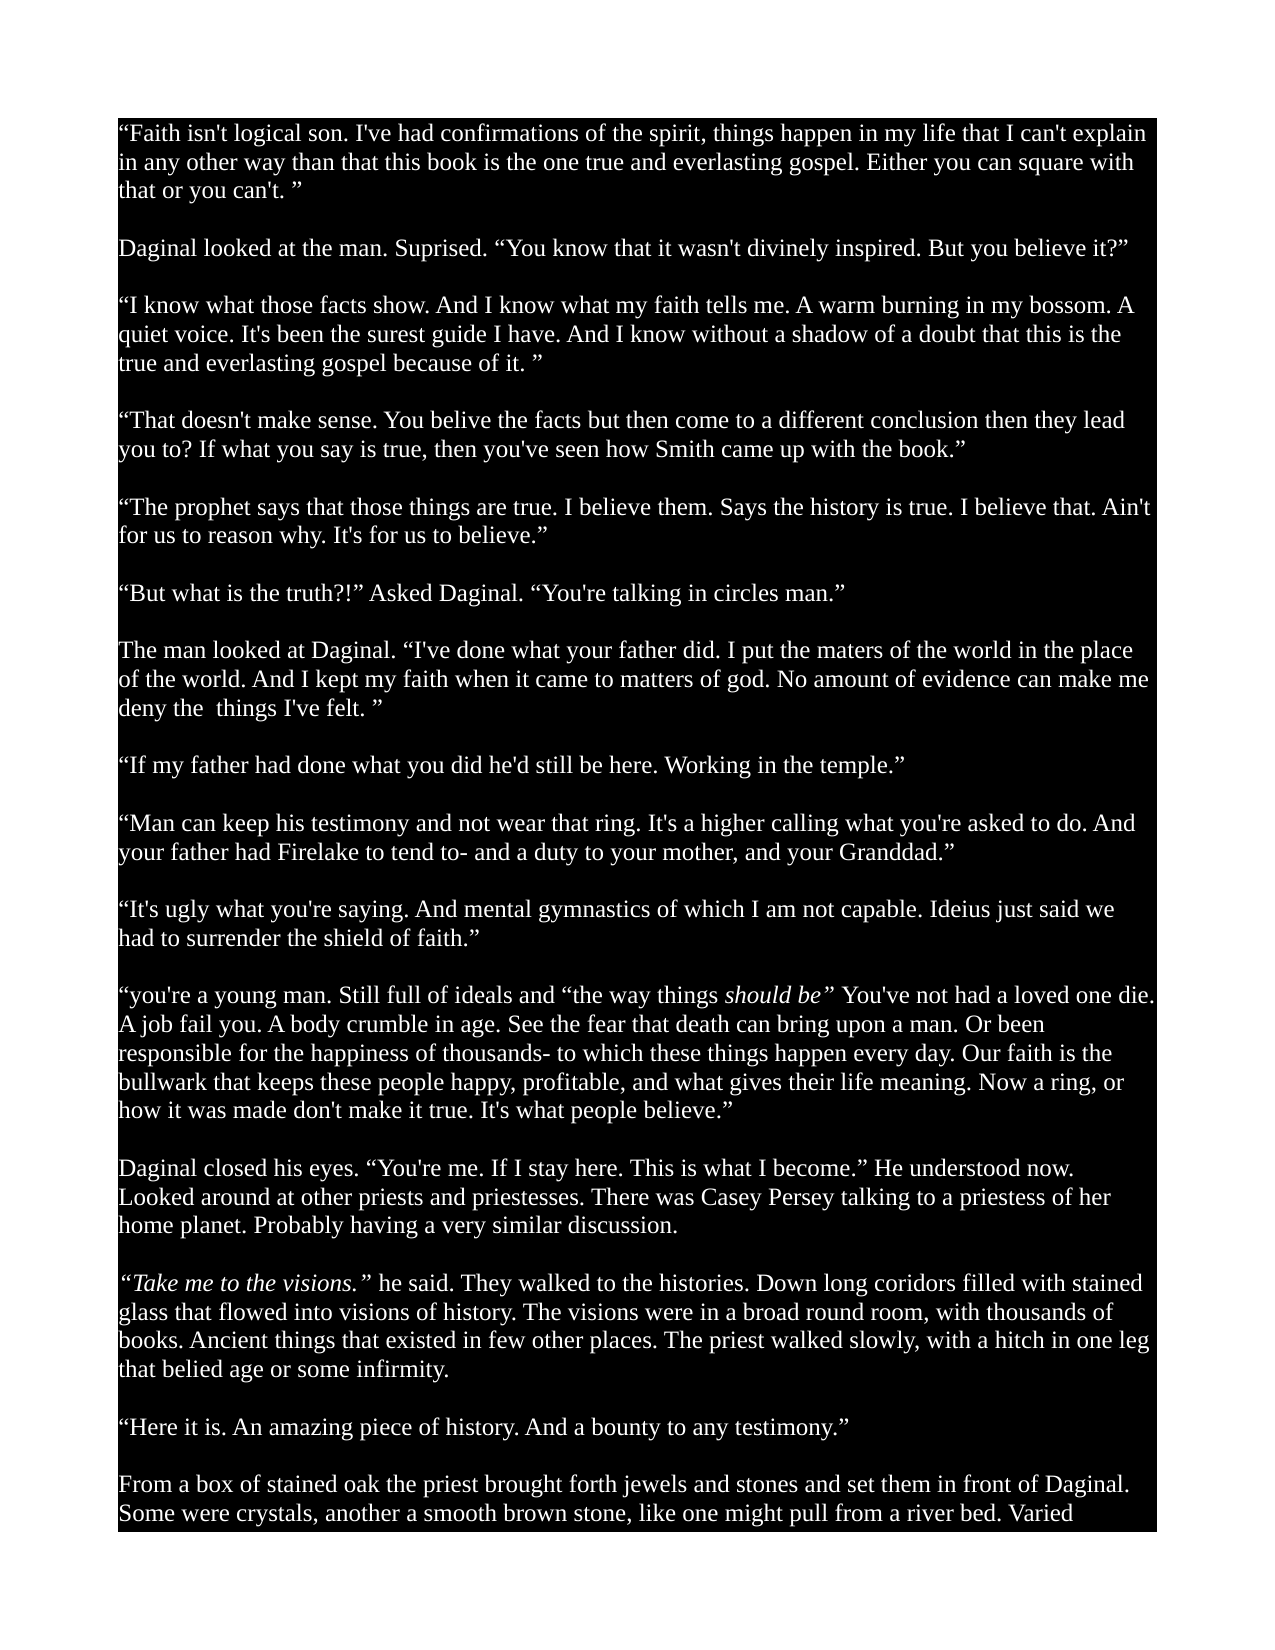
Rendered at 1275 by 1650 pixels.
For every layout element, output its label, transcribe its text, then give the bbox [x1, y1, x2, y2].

text “It's ugly what you're saying. And mental gymnastics of which I am not capable. Ideius just said we had to surrender the shield of faith.” [118, 894, 1157, 952]
text “Here it is. An amazing piece of history. And a bounty to any testimony.” [118, 1412, 1157, 1441]
text “Man can keep his testimony and not wear that ring. It's a higher calling what you're asked to do. And your father had Firelake to tend to- and a duty to your mother, and your Granddad.” [118, 808, 1157, 866]
text “That doesn't make sense. You belive the facts but then come to a different conclusion then they lead you to? If what you say is true, then you've seen how Smith came up with the book.” [118, 406, 1157, 463]
text “you're a young man. Still full of ideals and “the way things should be” You've not had a loved one die. A job fail you. A body crumble in age. See the fear that death can bring upon a man. Or been responsible for the happiness of thousands- to which these things happen every day. Our faith is the bullwark that keeps these people happy, profitable, and what gives their life meaning. Now a ring, or how it was made don't make it true. It's what people believe.” [118, 981, 1157, 1124]
text The man looked at Daginal. “I've done what your father did. I put the maters of the world in the place of the world. And I kept my faith when it came to matters of god. No amount of evidence can make me deny the things I've felt. ” “If my father had done what you did he'd still be here. Working in the temple.” [118, 636, 1157, 779]
text From a box of stained oak the priest brought forth jewels and stones and set them in front of Daginal. Some were crystals, another a smooth brown stone, like one might pull from a river bed. Varied [118, 1469, 1157, 1527]
text “Faith isn't logical son. I've had confirmations of the spirit, things happen in my life that I can't explain in any other way than that this book is the one true and everlasting gospel. Either you can square with that or you can't. ” Daginal looked at the man. Suprised. “You know that it wasn't divinely inspired. But you believe it?” [118, 118, 1157, 262]
text “The prophet says that those things are true. I believe them. Says the history is true. I believe that. Ain't for us to reason why. It's for us to believe.” [118, 492, 1157, 549]
text Daginal closed his eyes. “You're me. If I stay here. This is what I become.” He understood now. Looked around at other priests and priestesses. There was Casey Persey talking to a priestess of her home planet. Probably having a very similar discussion. [118, 1153, 1157, 1239]
text “I know what those facts show. And I know what my faith tells me. A warm burning in my bossom. A quiet voice. It's been the surest guide I have. And I know without a shadow of a doubt that this is the true and everlasting gospel because of it. ” [118, 291, 1157, 377]
text “But what is the truth?!” Asked Daginal. “You're talking in circles man.” [118, 578, 1157, 607]
text “Take me to the visions.” he said. They walked to the histories. Down long coridors filled with stained glass that flowed into visions of history. The visions were in a broad round room, with thousands of books. Ancient things that existed in few other places. The priest walked slowly, with a hitch in one leg that belied age or some infirmity. [118, 1268, 1157, 1383]
